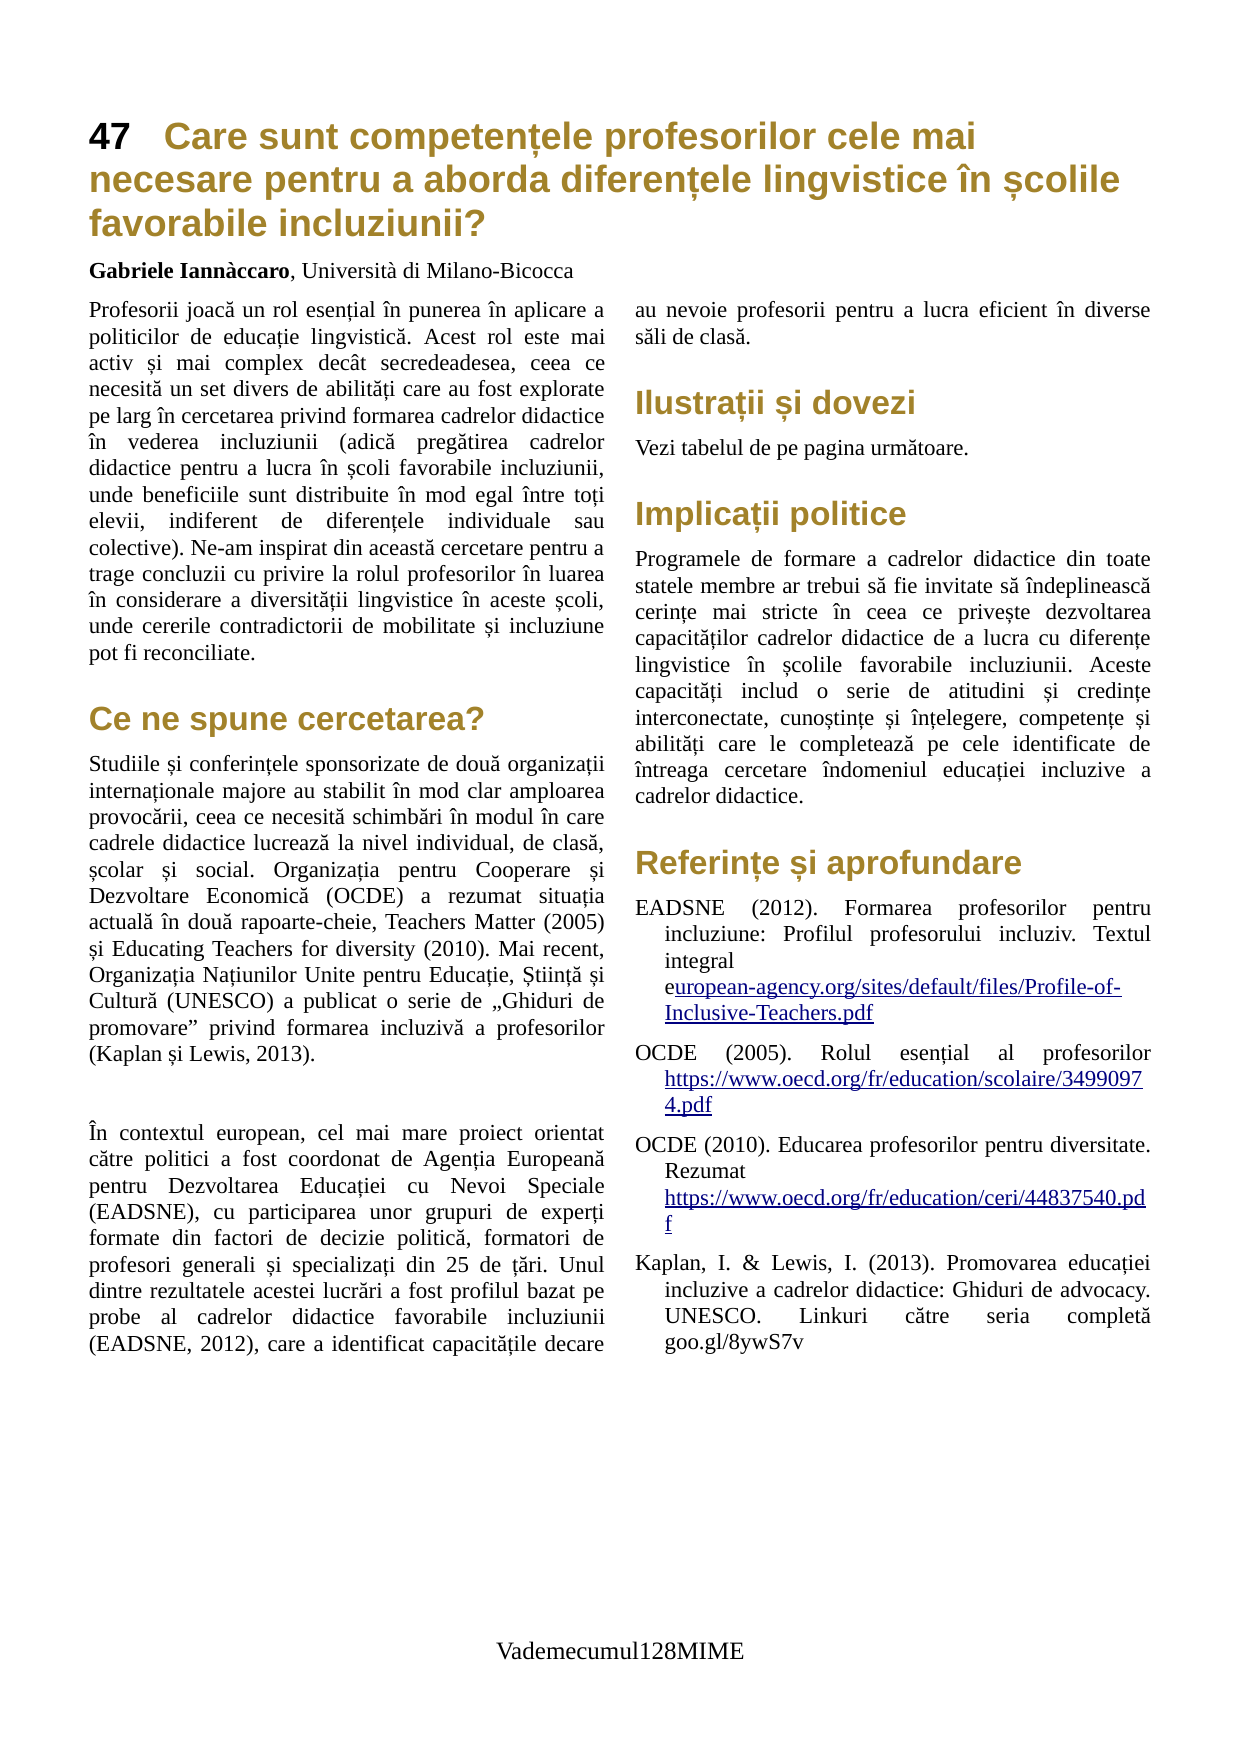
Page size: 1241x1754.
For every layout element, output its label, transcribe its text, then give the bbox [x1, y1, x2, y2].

subtitle Referințe și aprofundare [635, 843, 1152, 881]
subtitle Implicații politice [635, 494, 1152, 533]
subtitle Care sunt competențele profesorilor cele mai necesare pentru a aborda diferențele lingvistice în școlile favorabile incluziunii? [88, 113, 1152, 244]
text OCDE (2010). Educarea profesorilor pentru diversitate. Rezumat https://www.oecd.org/fr/education/ceri/44837540.pdf [635, 1131, 1152, 1236]
text Studiile și conferințele sponsorizate de două organizații internaționale majore au stabilit în mod clar amploarea provocării, ceea ce necesită schimbări în modul în care cadrele didactice lucrează la nivel individual, de clasă, școlar și social. Organizația pentru Cooperare și Dezvoltare Economică (OCDE) a rezumat situația actuală în două rapoarte-cheie, Teachers Matter (2005) și Educating Teachers for diversity (2010). Mai recent, Organizația Națiunilor Unite pentru Educație, Știință și Cultură (UNESCO) a publicat o serie de „Ghiduri de promovare” privind formarea incluzivă a profesorilor (Kaplan și Lewis, 2013). [88, 750, 605, 1067]
text au nevoie profesorii pentru a lucra eficient în diverse săli de clasă. [635, 296, 1152, 349]
text Kaplan, I. & Lewis, I. (2013). Promovarea educației incluzive a cadrelor didactice: Ghiduri de advocacy. UNESCO. Linkuri către seria completă goo.gl/8ywS7v [635, 1249, 1152, 1355]
text În contextul european, cel mai mare proiect orientat către politici a fost coordonat de Agenția Europeană pentru Dezvoltarea Educației cu Nevoi Speciale (EADSNE), cu participarea unor grupuri de experți formate din factori de decizie politică, formatori de profesori generali și specializați din 25 de țări. Unul dintre rezultatele acestei lucrări a fost profilul bazat pe probe al cadrelor didactice favorabile incluziunii (EADSNE, 2012), care a identificat capacitățile decare [88, 1119, 605, 1356]
text OCDE (2005). Rolul esențial al profesorilor https://www.oecd.org/fr/education/scolaire/34990974.pdf [635, 1039, 1152, 1118]
text Gabriele Iannàccaro, Università di Milano-Bicocca [88, 257, 1152, 283]
text Vezi tabelul de pe pagina următoare. [635, 434, 1152, 460]
subtitle Ce ne spune cercetarea? [88, 699, 605, 738]
subtitle Ilustrații și dovezi [635, 383, 1152, 422]
text Profesorii joacă un rol esențial în punerea în aplicare a politicilor de educație lingvistică. Acest rol este mai activ și mai complex decât secredeadesea, ceea ce necesită un set divers de abilități care au fost explorate pe larg în cercetarea privind formarea cadrelor didactice în vederea incluziunii (adică pregătirea cadrelor didactice pentru a lucra în școli favorabile incluziunii, unde beneficiile sunt distribuite în mod egal între toți elevii, indiferent de diferențele individuale sau colective). Ne-am inspirat din această cercetare pentru a trage concluzii cu privire la rolul profesorilor în luarea în considerare a diversității lingvistice în aceste școli, unde cererile contradictorii de mobilitate și incluziune pot fi reconciliate. [88, 296, 605, 665]
text EADSNE (2012). Formarea profesorilor pentru incluziune: Profilul profesorului incluziv. Textul integral european-agency.org/sites/default/files/Profile-of-Inclusive-Teachers.pdf [635, 894, 1152, 1026]
text Programele de formare a cadrelor didactice din toate statele membre ar trebui să fie invitate să îndeplinească cerințe mai stricte în ceea ce privește dezvoltarea capacităților cadrelor didactice de a lucra cu diferențe lingvistice în școlile favorabile incluziunii. Aceste capacități includ o serie de atitudini și credințe interconectate, cunoștințe și înțelegere, competențe și abilități care le completează pe cele identificate de întreaga cercetare îndomeniul educației incluzive a cadrelor didactice. [635, 545, 1152, 809]
